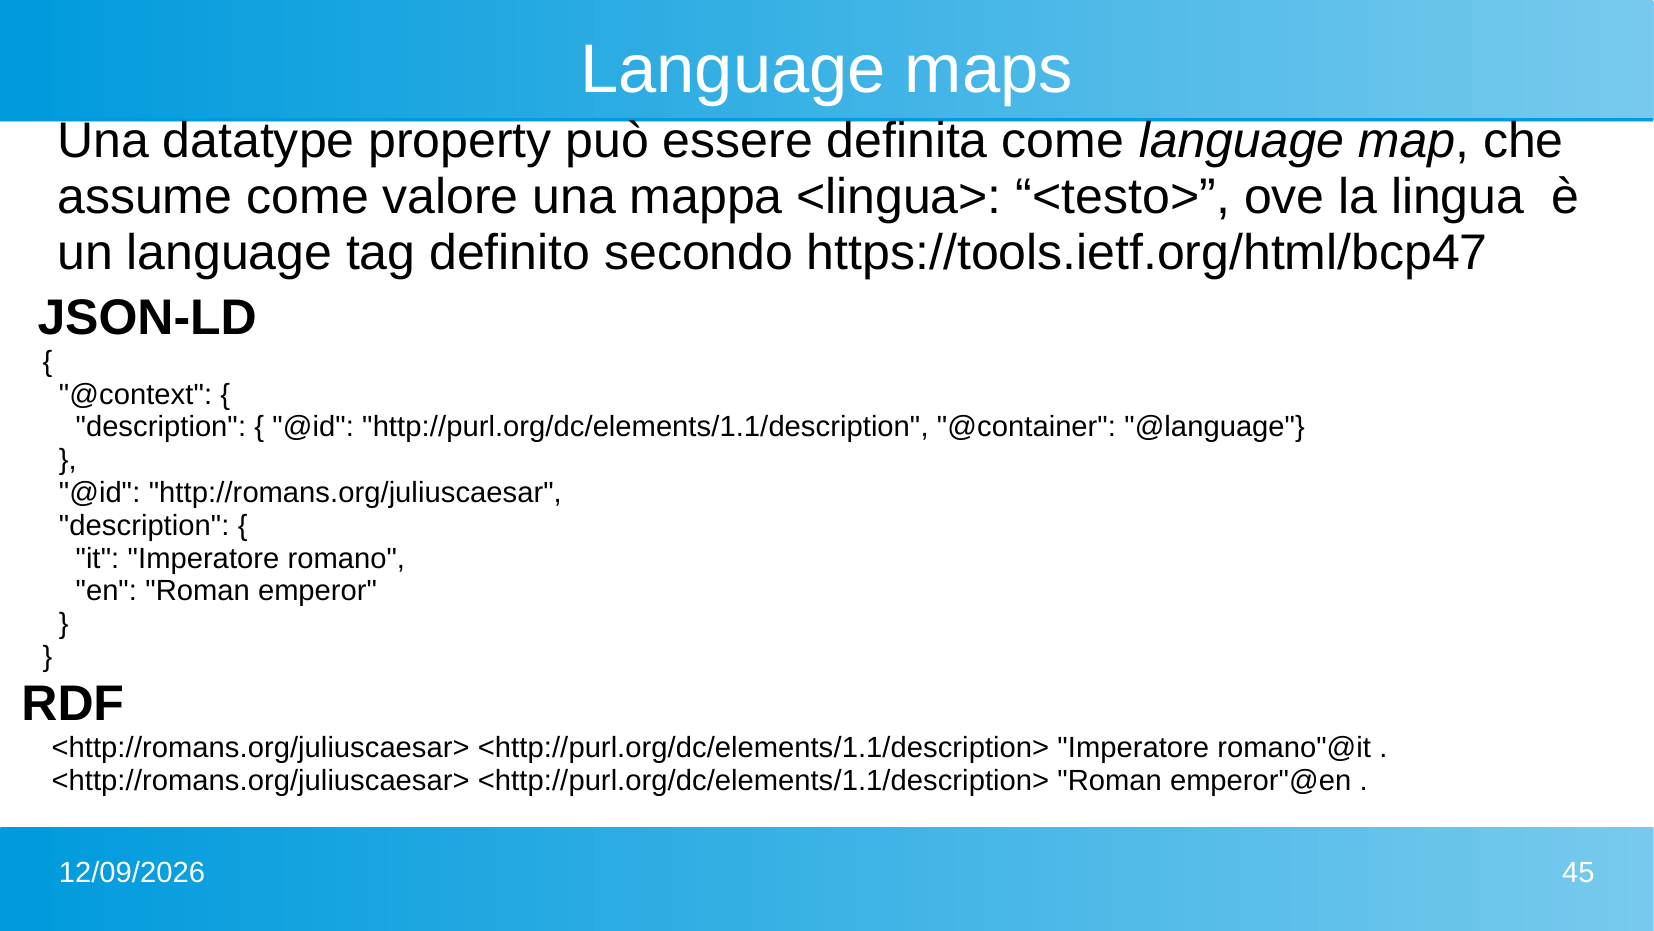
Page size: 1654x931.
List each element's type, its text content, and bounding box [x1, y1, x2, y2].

list Una datatype property può essere definita come language map, che assume come valore una mappa <lingua>: “<testo>”, ove la lingua è un language tag definito secondo https://tools.ietf.org/html/bcp47 [57, 112, 1613, 278]
title Language maps [59, 29, 1595, 108]
text_box <http://romans.org/juliuscaesar> <http://purl.org/dc/elements/1.1/description> "Imperatore romano"@it . <http://romans.org/juliuscaesar> <http://purl.org/dc/elements/1.1/description> "Roman emperor"@en . [36, 723, 1654, 837]
list JSON-LD [37, 288, 1629, 364]
text_box { "@context": { "description": { "@id": "http://purl.org/dc/elements/1.1/description", "@container": "@language"} }, "@id": "http://romans.org/juliuscaesar", "description": { "it": "Imperatore romano", "en": "Roman emperor" } } [27, 337, 1566, 681]
list RDF [21, 675, 488, 751]
